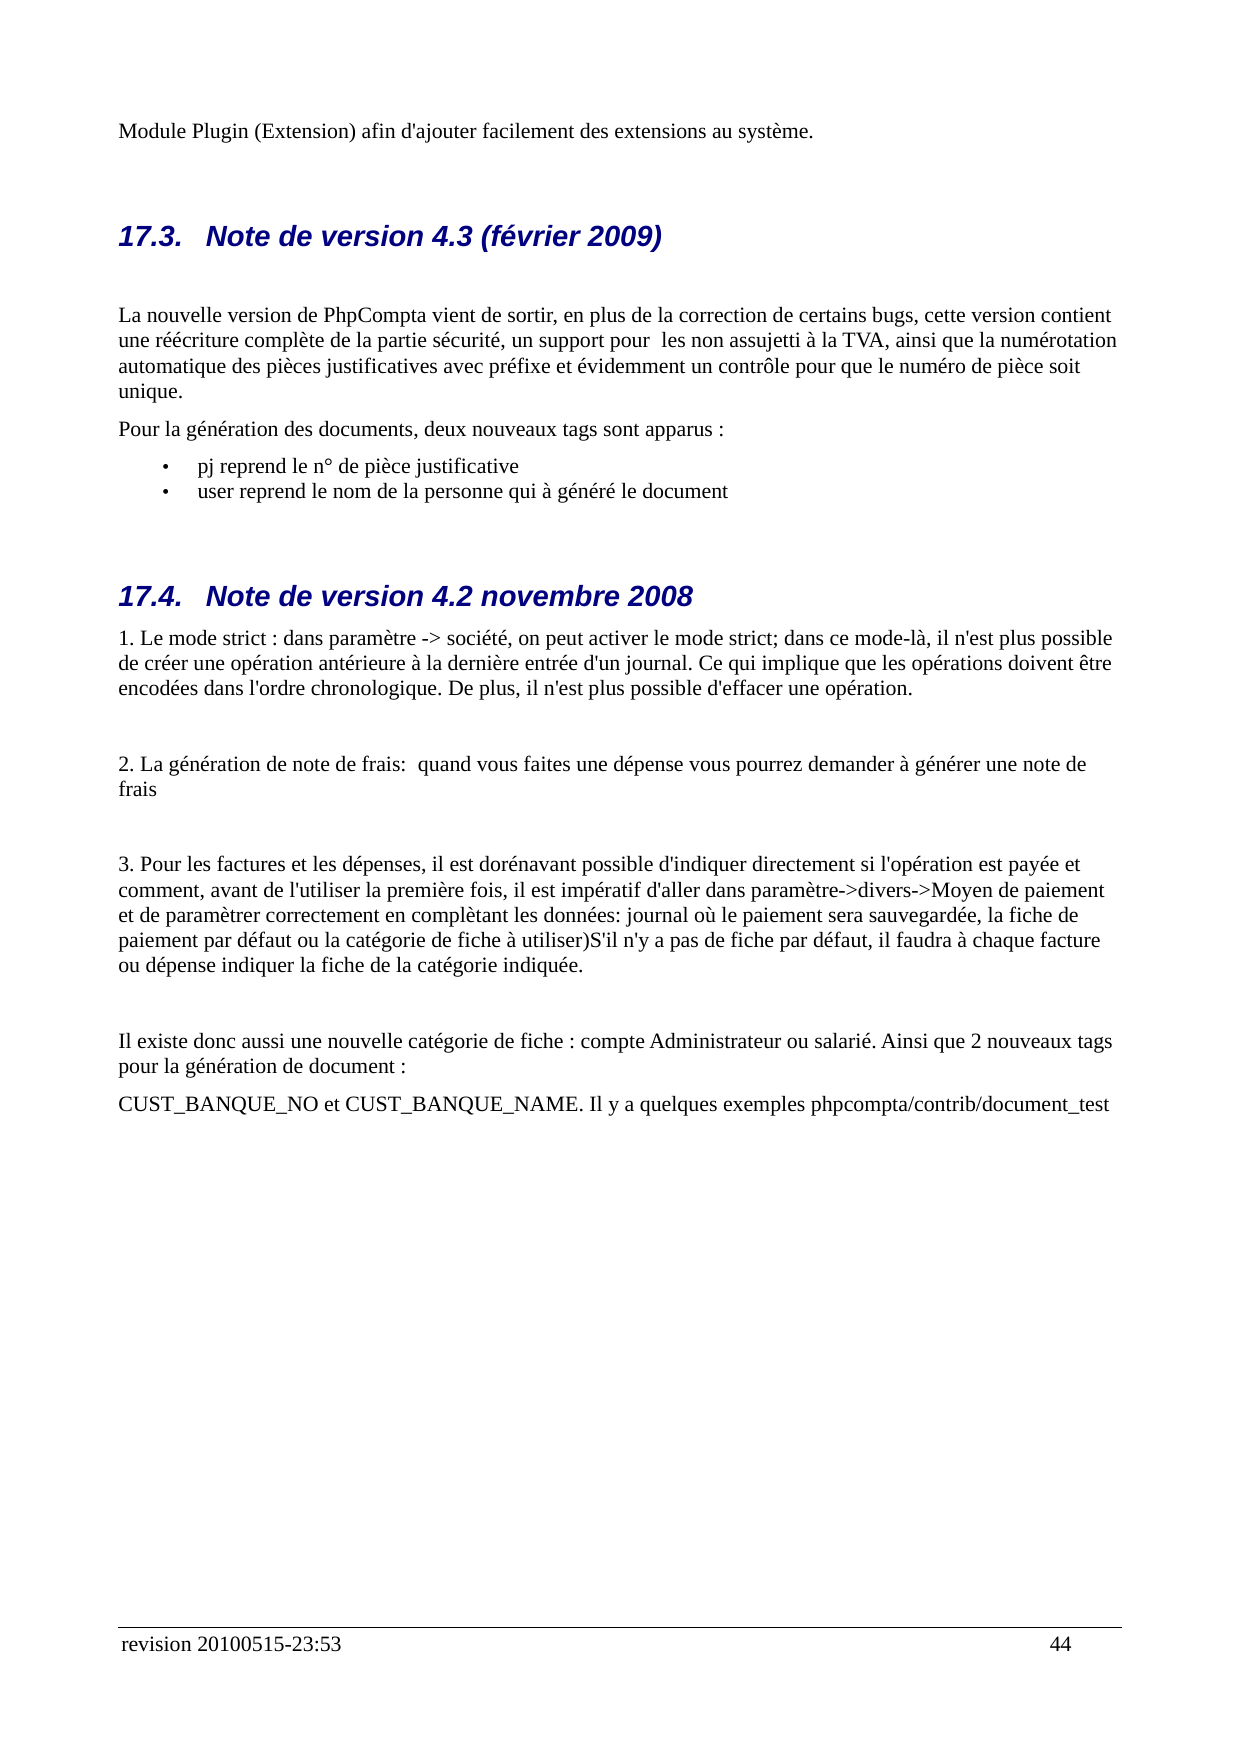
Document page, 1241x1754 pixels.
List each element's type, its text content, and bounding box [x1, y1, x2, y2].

text Il existe donc aussi une nouvelle catégorie de fiche : compte Administrateur ou salarié. Ainsi que 2 nouveaux tags pour la génération de document : [118, 1028, 1122, 1078]
text 3. Pour les factures et les dépenses, il est dorénavant possible d'indiquer directement si l'opération est payée et comment, avant de l'utiliser la première fois, il est impératif d'aller dans paramètre->divers->Moyen de paiement et de paramètrer correctement en complètant les données: journal où le paiement sera sauvegardée, la fiche de paiement par défaut ou la catégorie de fiche à utiliser)S'il n'y a pas de fiche par défaut, il faudra à chaque facture ou dépense indiquer la fiche de la catégorie indiquée. [118, 851, 1122, 977]
text CUST_BANQUE_NO et CUST_BANQUE_NAME. Il y a quelques exemples phpcompta/contrib/document_test [118, 1091, 1122, 1116]
list pj reprend le n° de pièce justificative [162, 453, 1122, 478]
text 2. La génération de note de frais: quand vous faites une dépense vous pourrez demander à générer une note de frais [118, 751, 1122, 801]
subtitle Note de version 4.2 novembre 2008 [118, 579, 1122, 612]
text Pour la génération des documents, deux nouveaux tags sont apparus : [118, 416, 1122, 441]
subtitle Note de version 4.3 (février 2009) [118, 218, 1122, 252]
text 1. Le mode strict : dans paramètre -> société, on peut activer le mode strict; dans ce mode-là, il n'est plus possible de créer une opération antérieure à la dernière entrée d'un journal. Ce qui implique que les opérations doivent être encodées dans l'ordre chronologique. De plus, il n'est plus possible d'effacer une opération. [118, 625, 1122, 701]
list user reprend le nom de la personne qui à généré le document [162, 478, 1122, 504]
text La nouvelle version de PhpCompta vient de sortir, en plus de la correction de certains bugs, cette version contient une réécriture complète de la partie sécurité, un support pour les non assujetti à la TVA, ainsi que la numérotation automatique des pièces justificatives avec préfixe et évidemment un contrôle pour que le numéro de pièce soit unique. [118, 302, 1122, 403]
text Module Plugin (Extension) afin d'ajouter facilement des extensions au système. [118, 118, 1122, 143]
